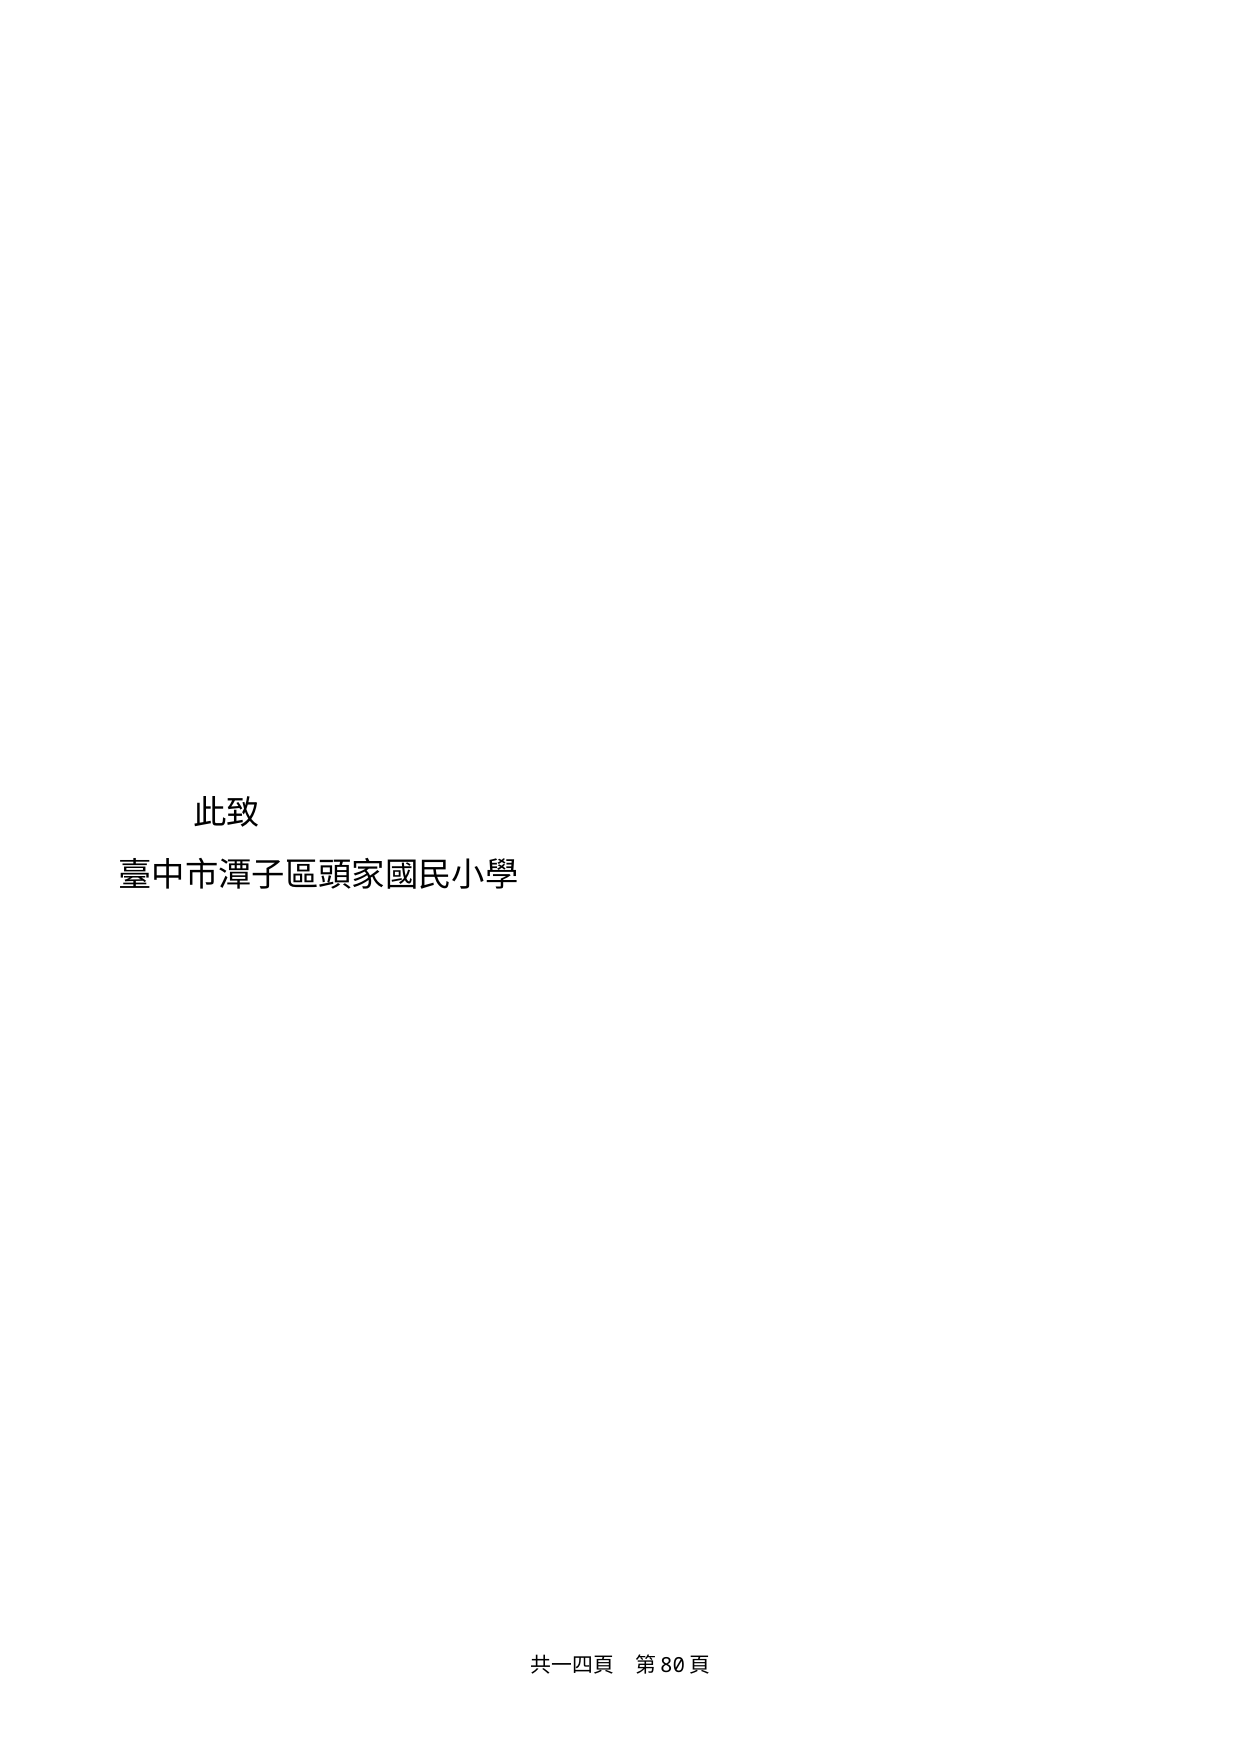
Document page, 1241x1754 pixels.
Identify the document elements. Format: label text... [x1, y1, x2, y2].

text 此致 [118, 768, 1122, 831]
text 臺中市潭子區頭家國民小學 [118, 831, 1122, 893]
